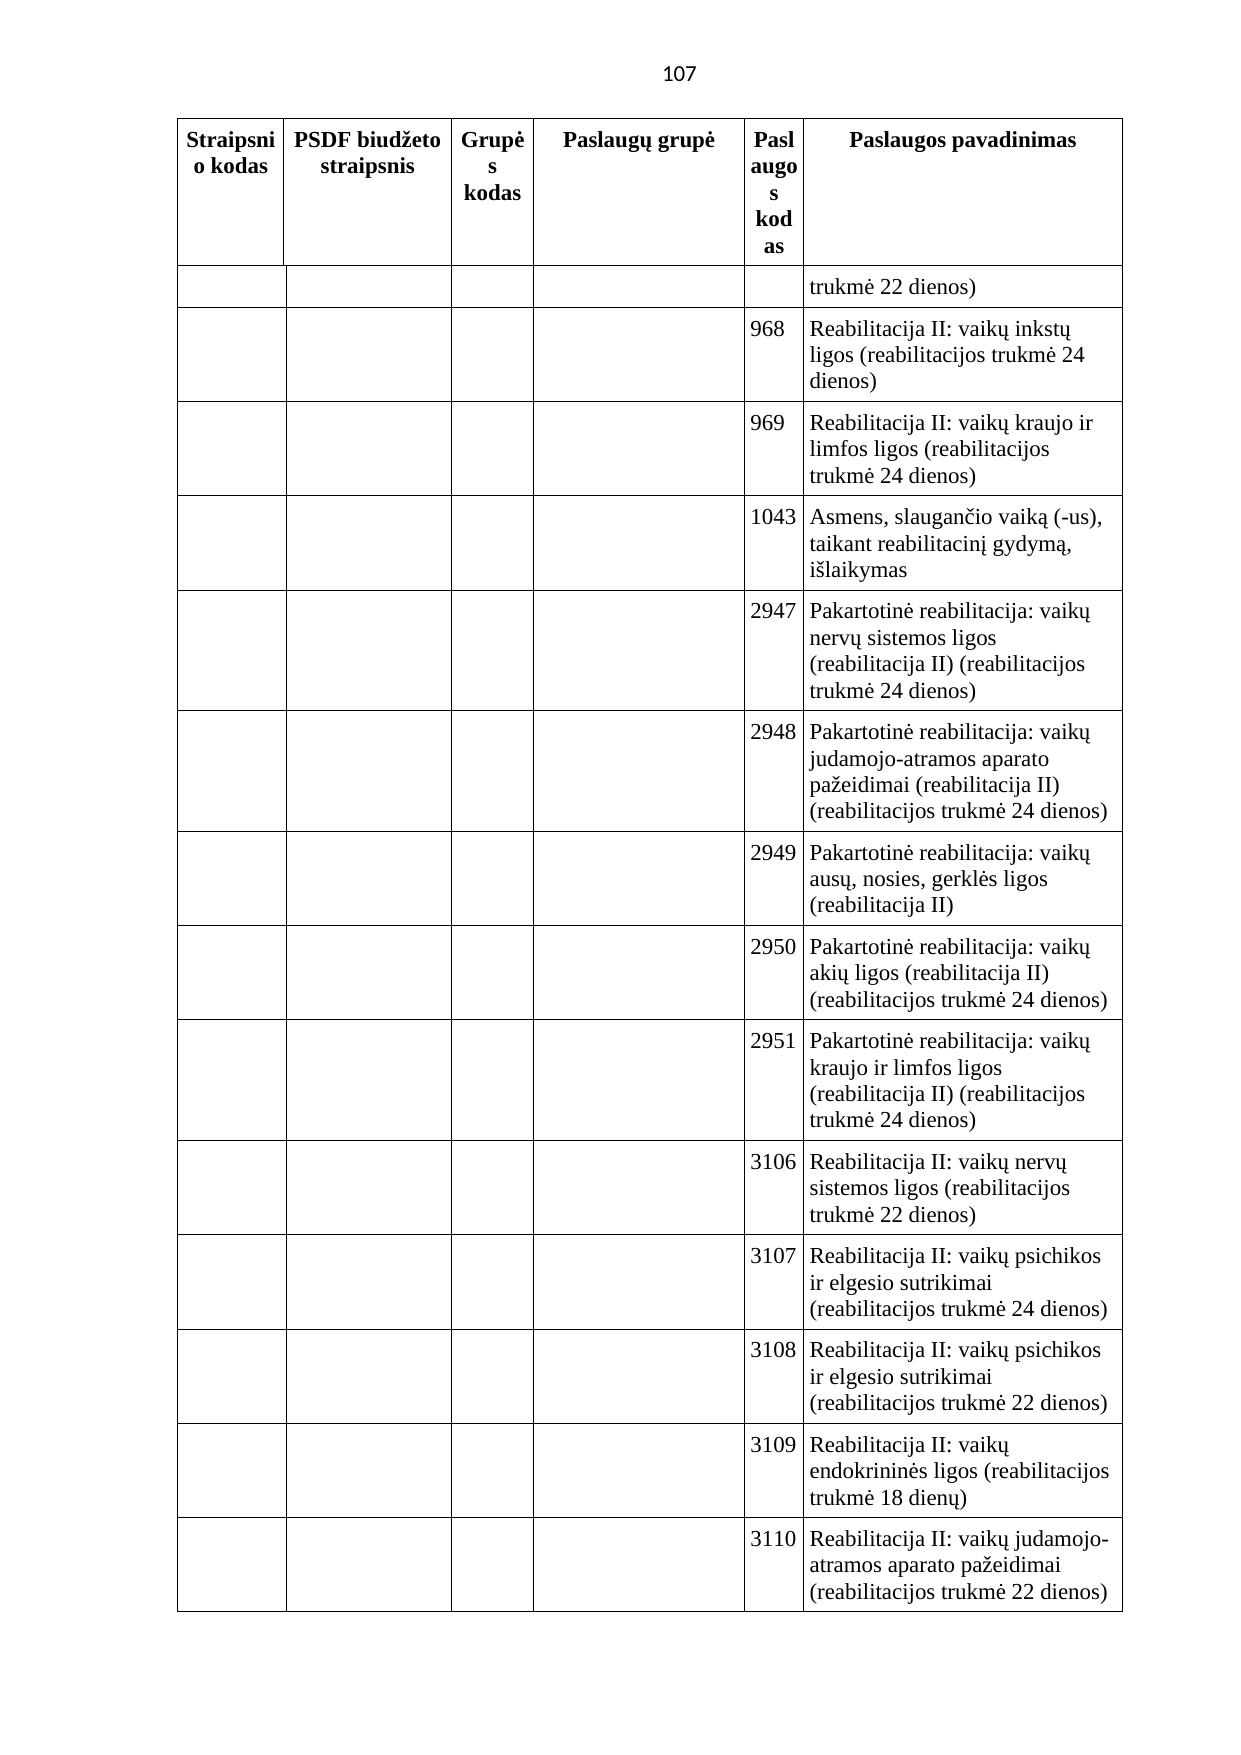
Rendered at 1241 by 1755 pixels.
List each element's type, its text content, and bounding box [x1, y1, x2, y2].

table_cell [178, 832, 286, 925]
table_cell [178, 496, 286, 589]
table_cell [452, 266, 533, 307]
table_cell [534, 832, 744, 925]
table_cell 2947 [745, 591, 803, 710]
table_cell [452, 1235, 533, 1328]
table_cell 3106 [745, 1141, 803, 1234]
table_cell [287, 926, 451, 1019]
table_cell [452, 711, 533, 831]
table_cell Reabilitacija II: vaikų nervų sistemos ligos (reabilitacijos trukmė 22 dienos) [804, 1141, 1122, 1234]
table_header Grupės kodas [452, 119, 533, 265]
table_cell [534, 711, 744, 831]
table_cell Pakartotinė reabilitacija: vaikų nervų sistemos ligos (reabilitacija II) (reabilitacijos trukmė 24 dienos) [804, 591, 1122, 710]
table_cell [287, 266, 451, 307]
table_cell 2950 [745, 926, 803, 1019]
table_cell [178, 1020, 286, 1140]
table_cell [534, 926, 744, 1019]
table_cell [287, 1020, 451, 1140]
table_cell [178, 402, 286, 495]
table_cell [287, 402, 451, 495]
table_cell [287, 832, 451, 925]
table_cell [178, 926, 286, 1019]
table_cell [534, 308, 744, 401]
table_cell Pakartotinė reabilitacija: vaikų akių ligos (reabilitacija II) (reabilitacijos trukmė 24 dienos) [804, 926, 1122, 1019]
table_cell 3108 [745, 1330, 803, 1423]
table_cell [452, 832, 533, 925]
table_cell 2951 [745, 1020, 803, 1140]
table_cell Asmens, slaugančio vaiką (-us), taikant reabilitacinį gydymą, išlaikymas [804, 496, 1122, 589]
table_cell [287, 1518, 451, 1611]
table_cell [534, 402, 744, 495]
table_cell [452, 402, 533, 495]
table_cell [287, 1235, 451, 1328]
table_cell Reabilitacija II: vaikų psichikos ir elgesio sutrikimai (reabilitacijos trukmė 22 dienos) [804, 1330, 1122, 1423]
table_cell [287, 496, 451, 589]
table_header Paslaugos pavadinimas [804, 119, 1122, 265]
table_cell 2949 [745, 832, 803, 925]
table_cell [287, 1424, 451, 1517]
table_cell 969 [745, 402, 803, 495]
table_cell Pakartotinė reabilitacija: vaikų judamojo-atramos aparato pažeidimai (reabilitacija II) (reabilitacijos trukmė 24 dienos) [804, 711, 1122, 831]
table_cell [534, 1330, 744, 1423]
table_cell Reabilitacija II: vaikų psichikos ir elgesio sutrikimai (reabilitacijos trukmė 24 dienos) [804, 1235, 1122, 1328]
table_cell 1043 [745, 496, 803, 589]
table_cell [287, 1141, 451, 1234]
table_cell [287, 308, 451, 401]
table_cell [452, 926, 533, 1019]
table_cell [452, 1518, 533, 1611]
table_header Paslaugų grupė [534, 119, 744, 265]
table_cell [178, 266, 286, 307]
table_cell [452, 1141, 533, 1234]
table_cell 3107 [745, 1235, 803, 1328]
table_cell [178, 1235, 286, 1328]
table_header PSDF biudžeto straipsnis [284, 119, 451, 265]
table_cell [534, 1235, 744, 1328]
table_cell Pakartotinė reabilitacija: vaikų kraujo ir limfos ligos (reabilitacija II) (reabilitacijos trukmė 24 dienos) [804, 1020, 1122, 1140]
table_cell [534, 266, 744, 307]
table_header Paslaugos kodas [745, 119, 803, 265]
table_cell [534, 591, 744, 710]
table_cell [534, 496, 744, 589]
table_cell 3109 [745, 1424, 803, 1517]
table_cell [534, 1424, 744, 1517]
table_cell [534, 1141, 744, 1234]
table_cell [452, 496, 533, 589]
table_header Straipsnio kodas [178, 119, 283, 265]
table_cell Reabilitacija II: vaikų judamojo-atramos aparato pažeidimai (reabilitacijos trukmė 22 dienos) [804, 1518, 1122, 1611]
table_cell Reabilitacija II: vaikų kraujo ir limfos ligos (reabilitacijos trukmė 24 dienos) [804, 402, 1122, 495]
table_cell 2948 [745, 711, 803, 831]
table_cell [178, 308, 286, 401]
table_cell [452, 591, 533, 710]
table_cell 968 [745, 308, 803, 401]
table_cell [178, 1330, 286, 1423]
table_cell Reabilitacija II: vaikų endokrininės ligos (reabilitacijos trukmė 18 dienų) [804, 1424, 1122, 1517]
table_cell [178, 1518, 286, 1611]
table_cell Pakartotinė reabilitacija: vaikų ausų, nosies, gerklės ligos (reabilitacija II) [804, 832, 1122, 925]
table_cell 3110 [745, 1518, 803, 1611]
table_cell [534, 1518, 744, 1611]
table_cell [178, 711, 286, 831]
table_cell [452, 1020, 533, 1140]
table_cell [178, 591, 286, 710]
table_cell [287, 591, 451, 710]
table_cell [287, 1330, 451, 1423]
table_cell trukmė 22 dienos) [804, 266, 1122, 307]
table_cell Reabilitacija II: vaikų inkstų ligos (reabilitacijos trukmė 24 dienos) [804, 308, 1122, 401]
table_cell [178, 1424, 286, 1517]
table_cell [745, 266, 803, 307]
table_cell [452, 308, 533, 401]
table_cell [452, 1424, 533, 1517]
table_cell [452, 1330, 533, 1423]
table_cell [534, 1020, 744, 1140]
table_cell [287, 711, 451, 831]
table_cell [178, 1141, 286, 1234]
